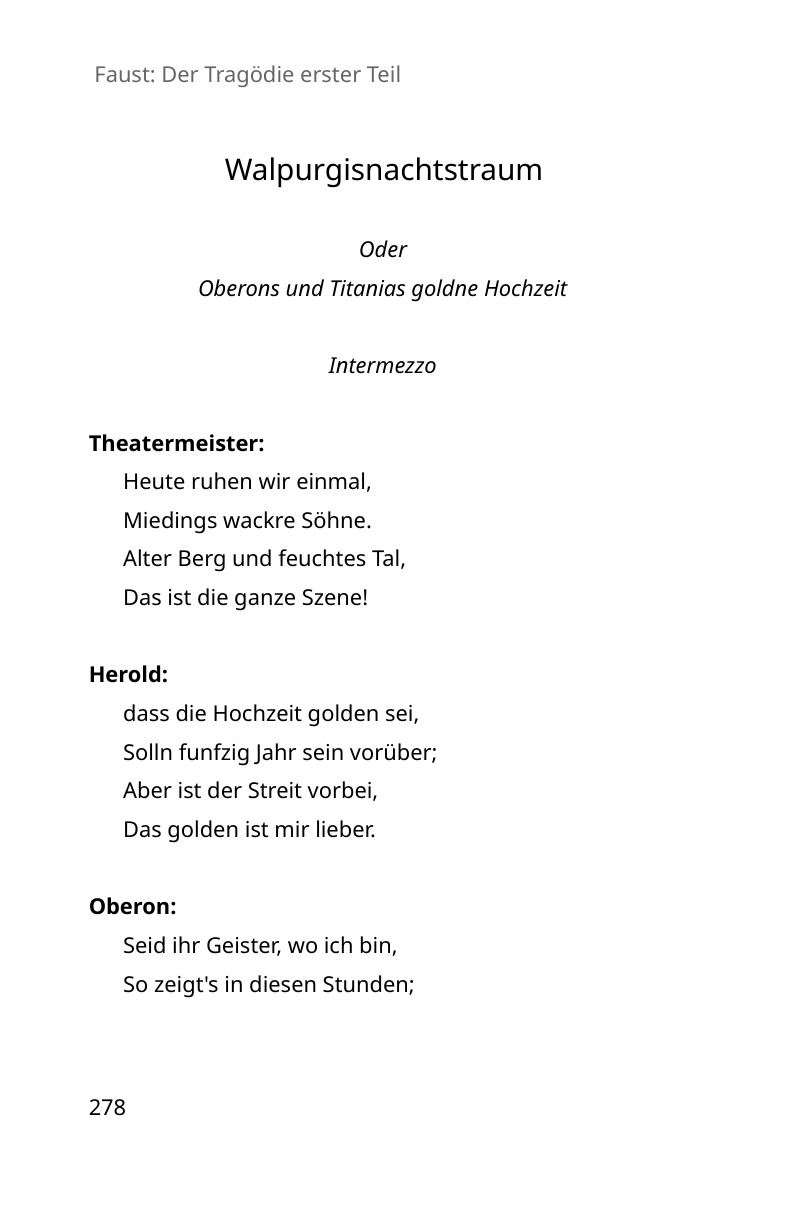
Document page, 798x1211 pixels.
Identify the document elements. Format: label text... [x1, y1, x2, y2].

text Theatermeister: Heute ruhen wir einmal, Miedings wackre Söhne. Alter Berg und feuchtes Tal, Das ist die ganze Szene! [88, 401, 679, 612]
text Oberon: Seid ihr Geister, wo ich bin, So zeigt's in diesen Stunden; [88, 870, 679, 998]
text Oder Oberons und Titanias goldne Hochzeit [88, 213, 679, 303]
text Herold: dass die Hochzeit golden sei, Solln funfzig Jahr sein vorüber; Aber ist der Streit vorbei, Das golden ist mir lieber. [88, 638, 679, 844]
subtitle Walpurgisnachtstraum [88, 118, 679, 189]
text Intermezzo [88, 323, 679, 380]
